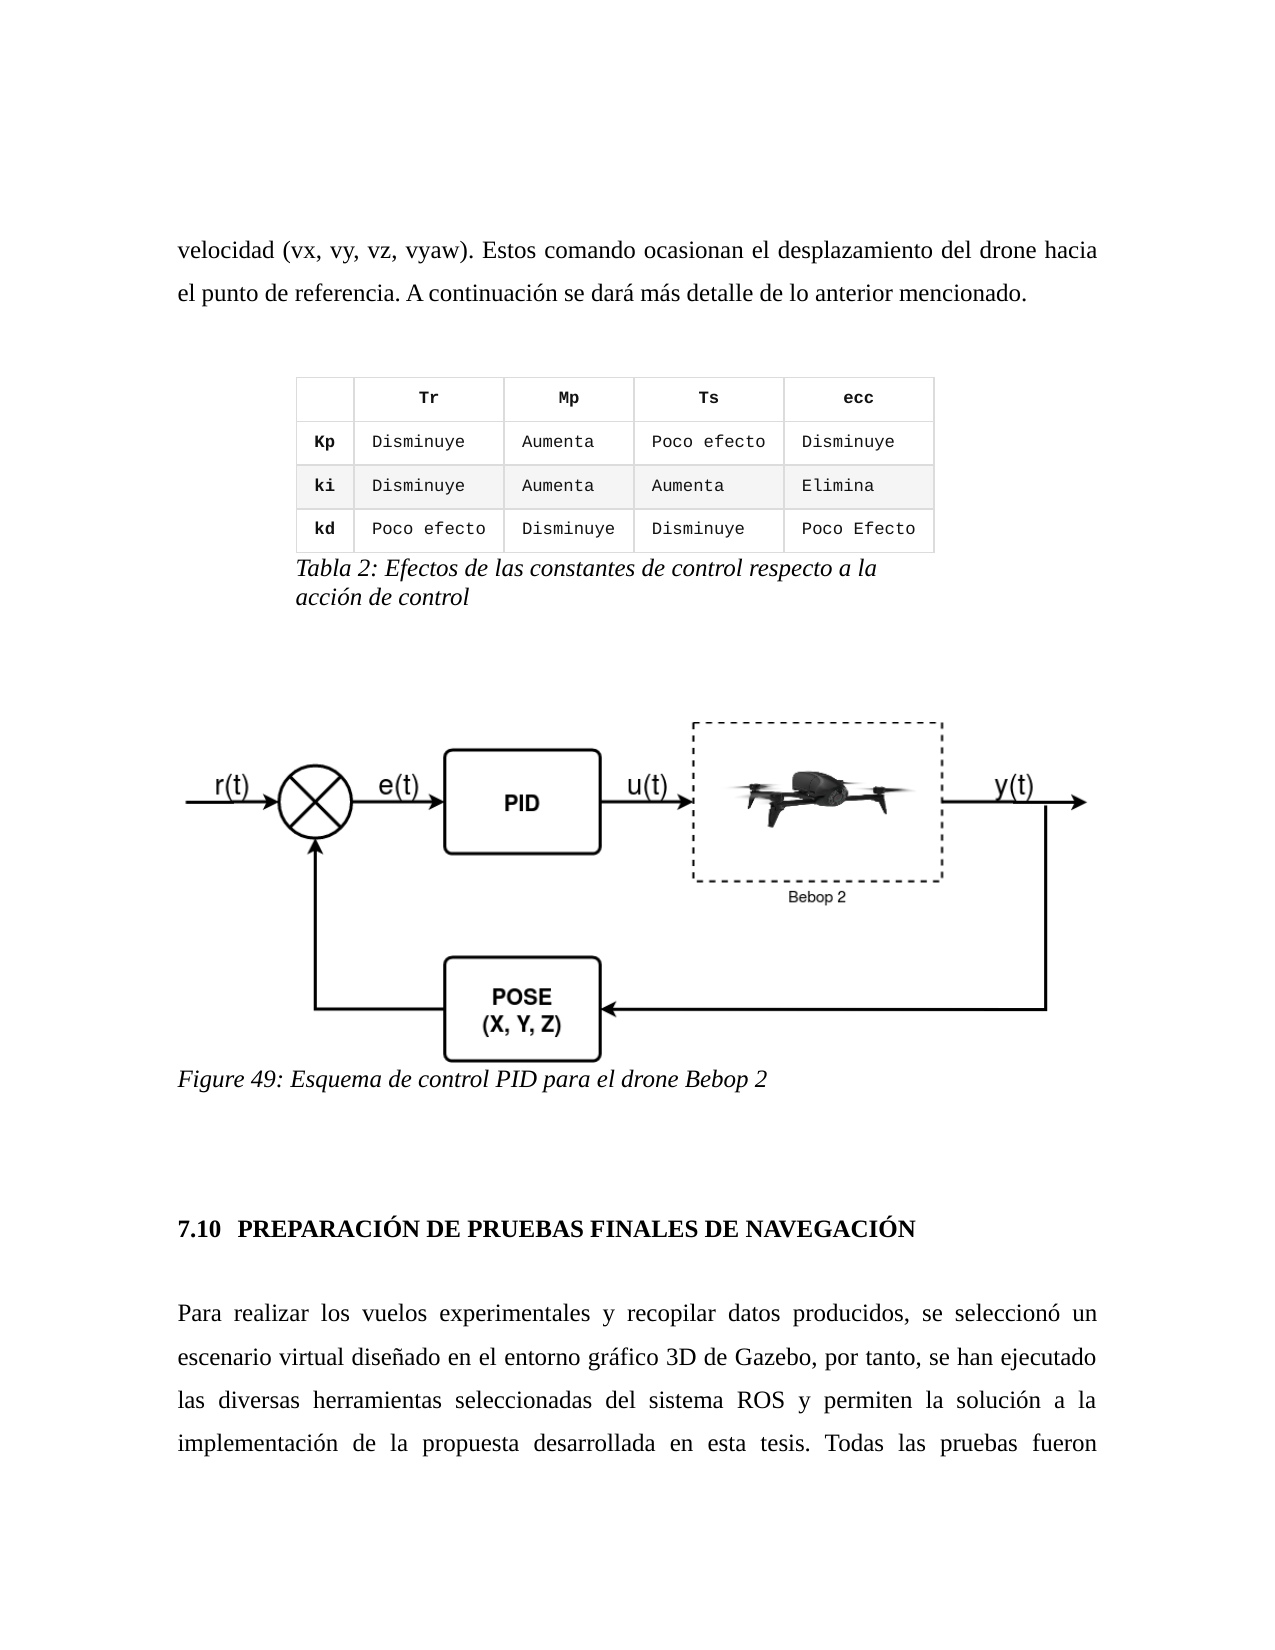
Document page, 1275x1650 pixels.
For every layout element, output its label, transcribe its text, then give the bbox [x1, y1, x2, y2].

text Para realizar los vuelos experimentales y recopilar datos producidos, se seleccionó un escenario virtual diseñado en el entorno gráfico 3D de Gazebo, por tanto, se han ejecutado las diversas herramientas seleccionadas del sistema ROS y permiten la solución a la implementación de la propuesta desarrollada en esta tesis. Todas las pruebas fueron [177, 1298, 1098, 1457]
text Figure 49: Esquema de control PID para el drone Bebop 2 [177, 1064, 1098, 1093]
text Tabla 2: Efectos de las constantes de control respecto a la acción de control [295, 389, 935, 611]
text velocidad (vx, vy, vz, vyaw). Estos comando ocasionan el desplazamiento del drone hacia el punto de referencia. A continuación se dará más detalle de lo anterior mencionado. [177, 235, 1098, 307]
subtitle PREPARACIÓN DE PRUEBAS FINALES DE NAVEGACIÓN [177, 1214, 1098, 1243]
picture [177, 722, 1098, 1064]
